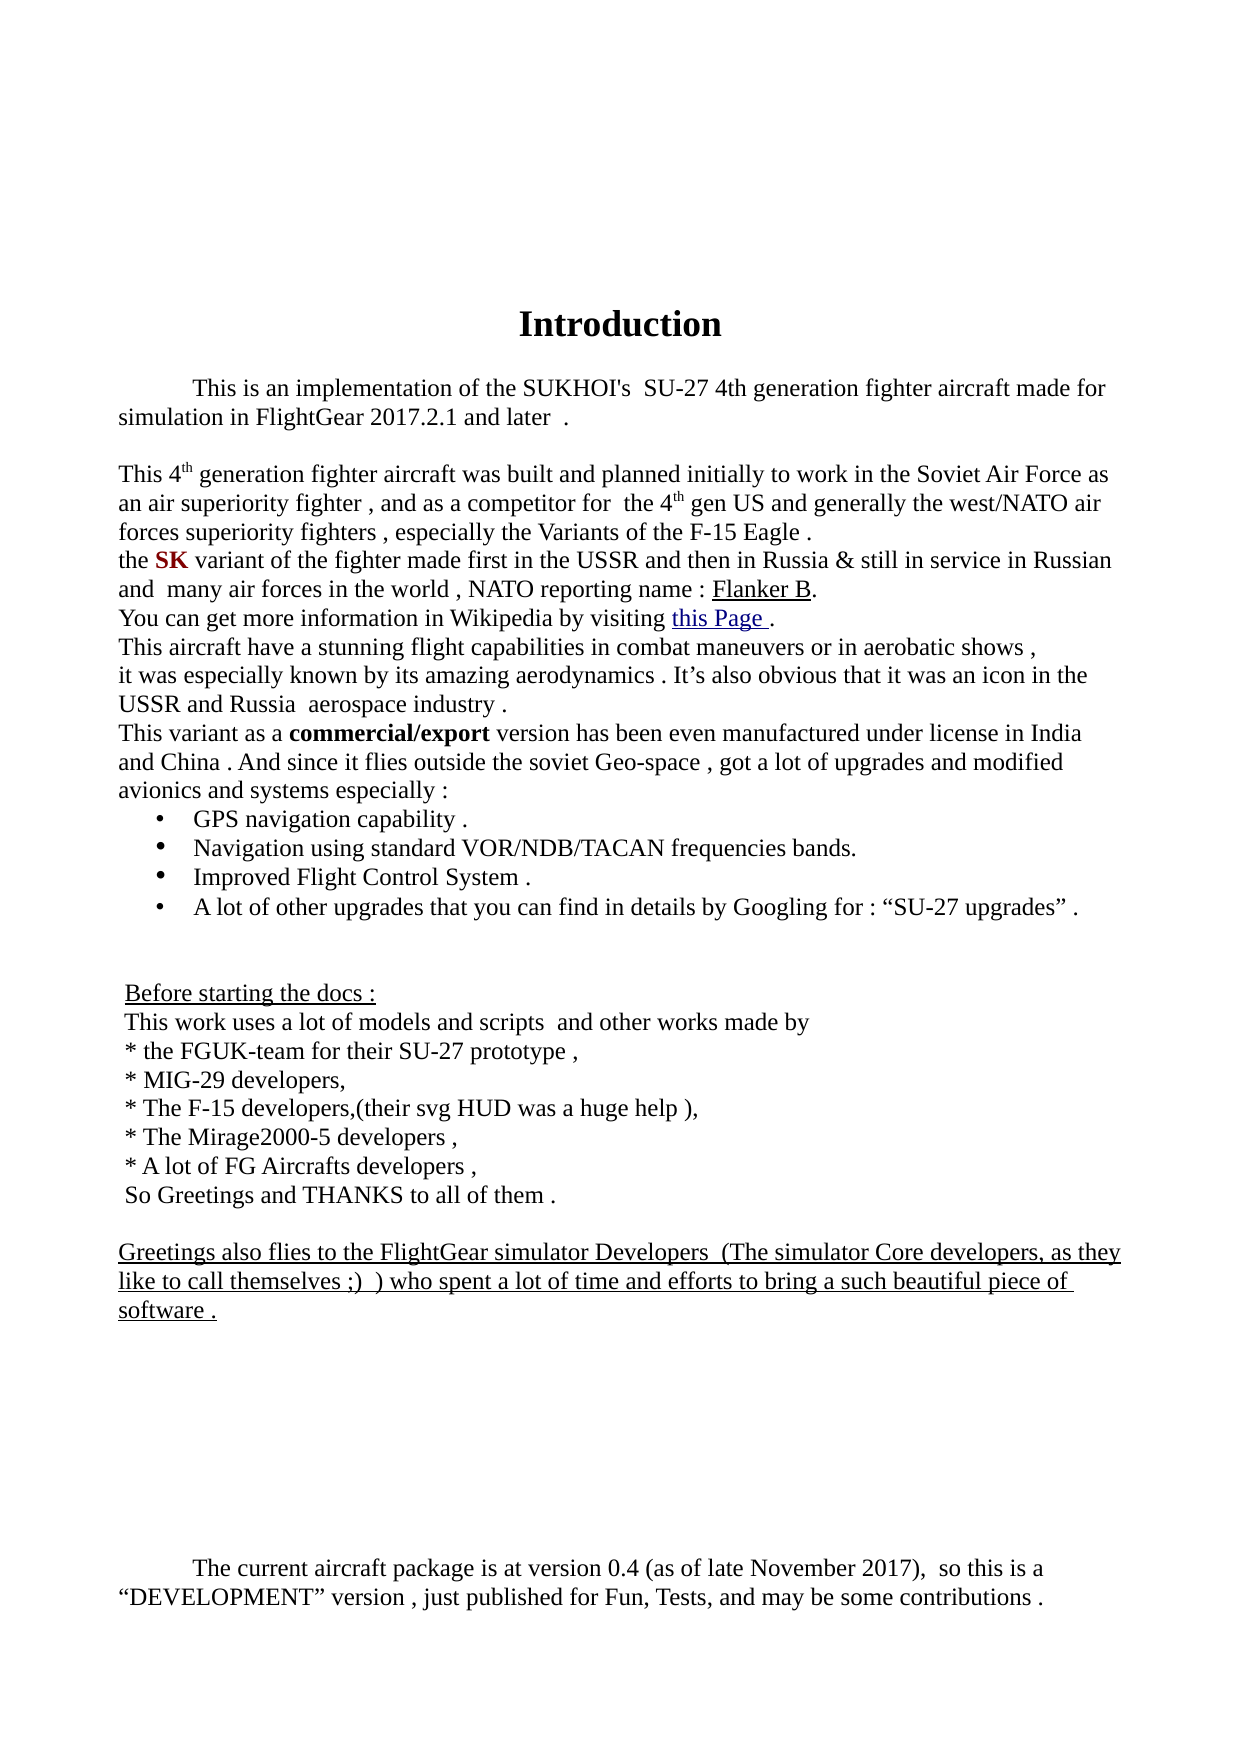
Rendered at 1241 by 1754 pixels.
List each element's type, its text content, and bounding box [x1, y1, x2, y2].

text Greetings also flies to the FlightGear simulator Developers (The simulator Core developers, as they like to call themselves ;) ) who spent a lot of time and efforts to bring a such beautiful piece of software . [118, 1237, 1122, 1323]
text So Greetings and THANKS to all of them . [118, 1180, 1122, 1208]
list GPS navigation capability . [156, 804, 1122, 833]
list Navigation using standard VOR/NDB/TACAN frequencies bands. [156, 833, 1122, 862]
text * MIG-29 developers, [118, 1065, 1122, 1093]
text This 4th generation fighter aircraft was built and planned initially to work in the Soviet Air Force as an air superiority fighter , and as a competitor for the 4th gen US and generally the west/NATO air forces superiority fighters , especially the Variants of the F-15 Eagle . [118, 459, 1122, 545]
text * A lot of FG Aircrafts developers , [118, 1151, 1122, 1180]
text * the FGUK-team for their SU-27 prototype , [118, 1036, 1122, 1065]
text This is an implementation of the SUKHOI's SU-27 4th generation fighter aircraft made for simulation in FlightGear 2017.2.1 and later . [118, 373, 1122, 430]
text You can get more information in Wikipedia by visiting this Page . [118, 603, 1122, 632]
text * The F-15 developers,(their svg HUD was a huge help ), [118, 1093, 1122, 1122]
text This work uses a lot of models and scripts and other works made by [118, 1007, 1122, 1036]
list A lot of other upgrades that you can find in details by Googling for : “SU-27 upgrades” . [156, 892, 1122, 921]
text the SK variant of the fighter made first in the USSR and then in Russia & still in service in Russian and many air forces in the world , NATO reporting name : Flanker B. [118, 545, 1122, 603]
text This variant as a commercial/export version has been even manufactured under license in India and China . And since it flies outside the soviet Geo-space , got a lot of upgrades and modified avionics and systems especially : [118, 718, 1122, 804]
text it was especially known by its amazing aerodynamics . It’s also obvious that it was an icon in the [118, 660, 1122, 689]
text Introduction [118, 301, 1122, 344]
text The current aircraft package is at version 0.4 (as of late November 2017), so this is a “DEVELOPMENT” version , just published for Fun, Tests, and may be some contributions . [118, 1553, 1122, 1611]
text USSR and Russia aerospace industry . [118, 689, 1122, 718]
list Improved Flight Control System . [156, 862, 1122, 892]
text This aircraft have a stunning flight capabilities in combat maneuvers or in aerobatic shows , [118, 632, 1122, 660]
text * The Mirage2000-5 developers , [118, 1122, 1122, 1151]
text Before starting the docs : [118, 978, 1122, 1007]
